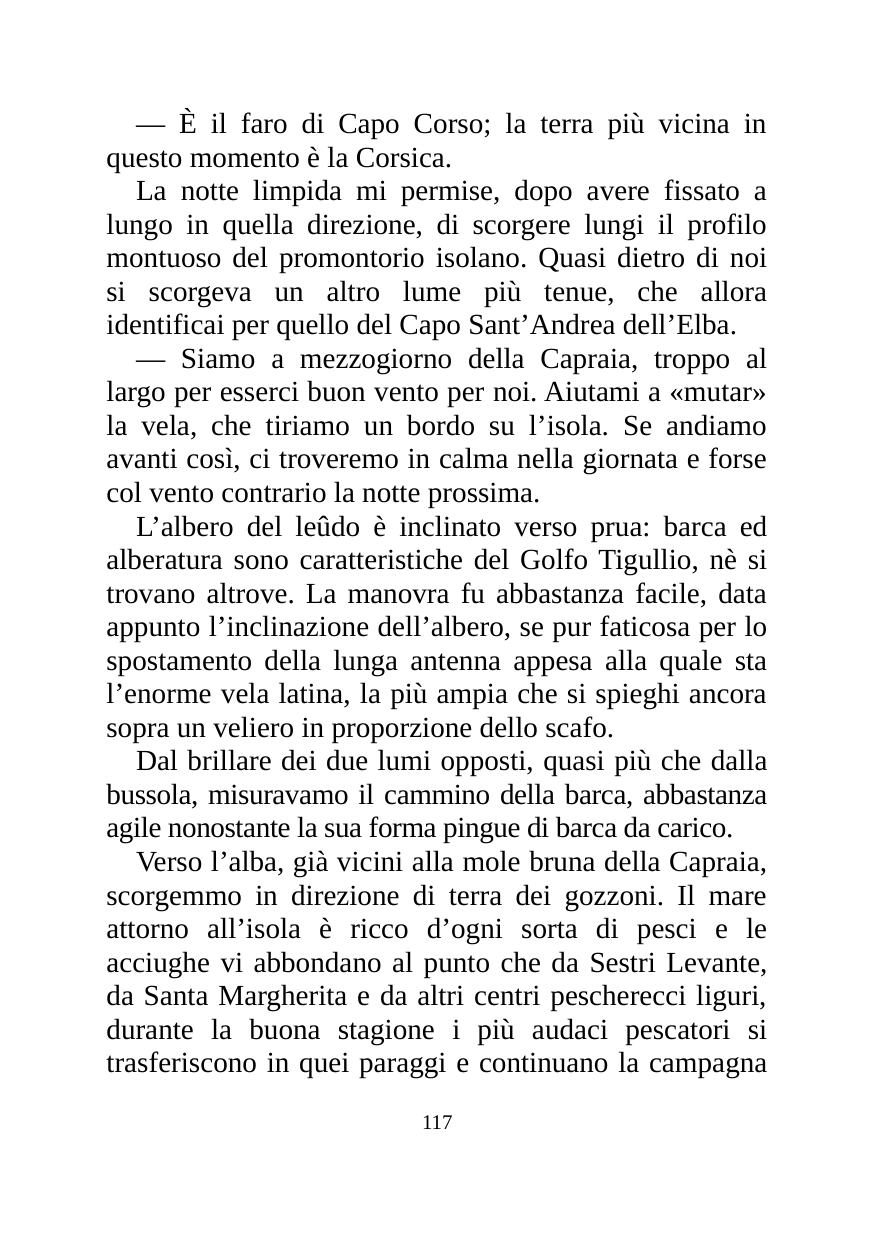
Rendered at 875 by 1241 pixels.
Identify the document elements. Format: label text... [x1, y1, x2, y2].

text Dal brillare dei due lumi opposti, quasi più che dalla bussola, misuravamo il cammino della barca, abbastanza agile nonostante la sua forma pingue di barca da carico. [106, 743, 768, 844]
text — È il faro di Capo Corso; la terra più vicina in questo momento è la Corsica. [106, 106, 768, 173]
text L’albero del leûdo è inclinato verso prua: barca ed alberatura sono caratteristiche del Golfo Tigullio, nè si trovano altrove. La manovra fu abbastanza facile, data appunto l’inclinazione dell’albero, se pur faticosa per lo spostamento della lunga antenna appesa alla quale sta l’enorme vela latina, la più ampia che si spieghi ancora sopra un veliero in proporzione dello scafo. [106, 509, 768, 743]
text — Siamo a mezzogiorno della Capraia, troppo al largo per esserci buon vento per noi. Aiutami a «mutar» la vela, che tiriamo un bordo su l’isola. Se andiamo avanti così, ci troveremo in calma nella giornata e forse col vento contrario la notte prossima. [106, 341, 768, 509]
text Verso l’alba, già vicini alla mole bruna della Capraia, scorgemmo in direzione di terra dei gozzoni. Il mare attorno all’isola è ricco d’ogni sorta di pesci e le acciughe vi abbondano al punto che da Sestri Levante, da Santa Margherita e da altri centri pescherecci liguri, durante la buona stagione i più audaci pescatori si trasferiscono in quei paraggi e continuano la campagna [106, 844, 768, 1079]
text La notte limpida mi permise, dopo avere fissato a lungo in quella direzione, di scorgere lungi il profilo montuoso del promontorio isolano. Quasi dietro di noi si scorgeva un altro lume più tenue, che allora identificai per quello del Capo Sant’Andrea dell’Elba. [106, 173, 768, 341]
